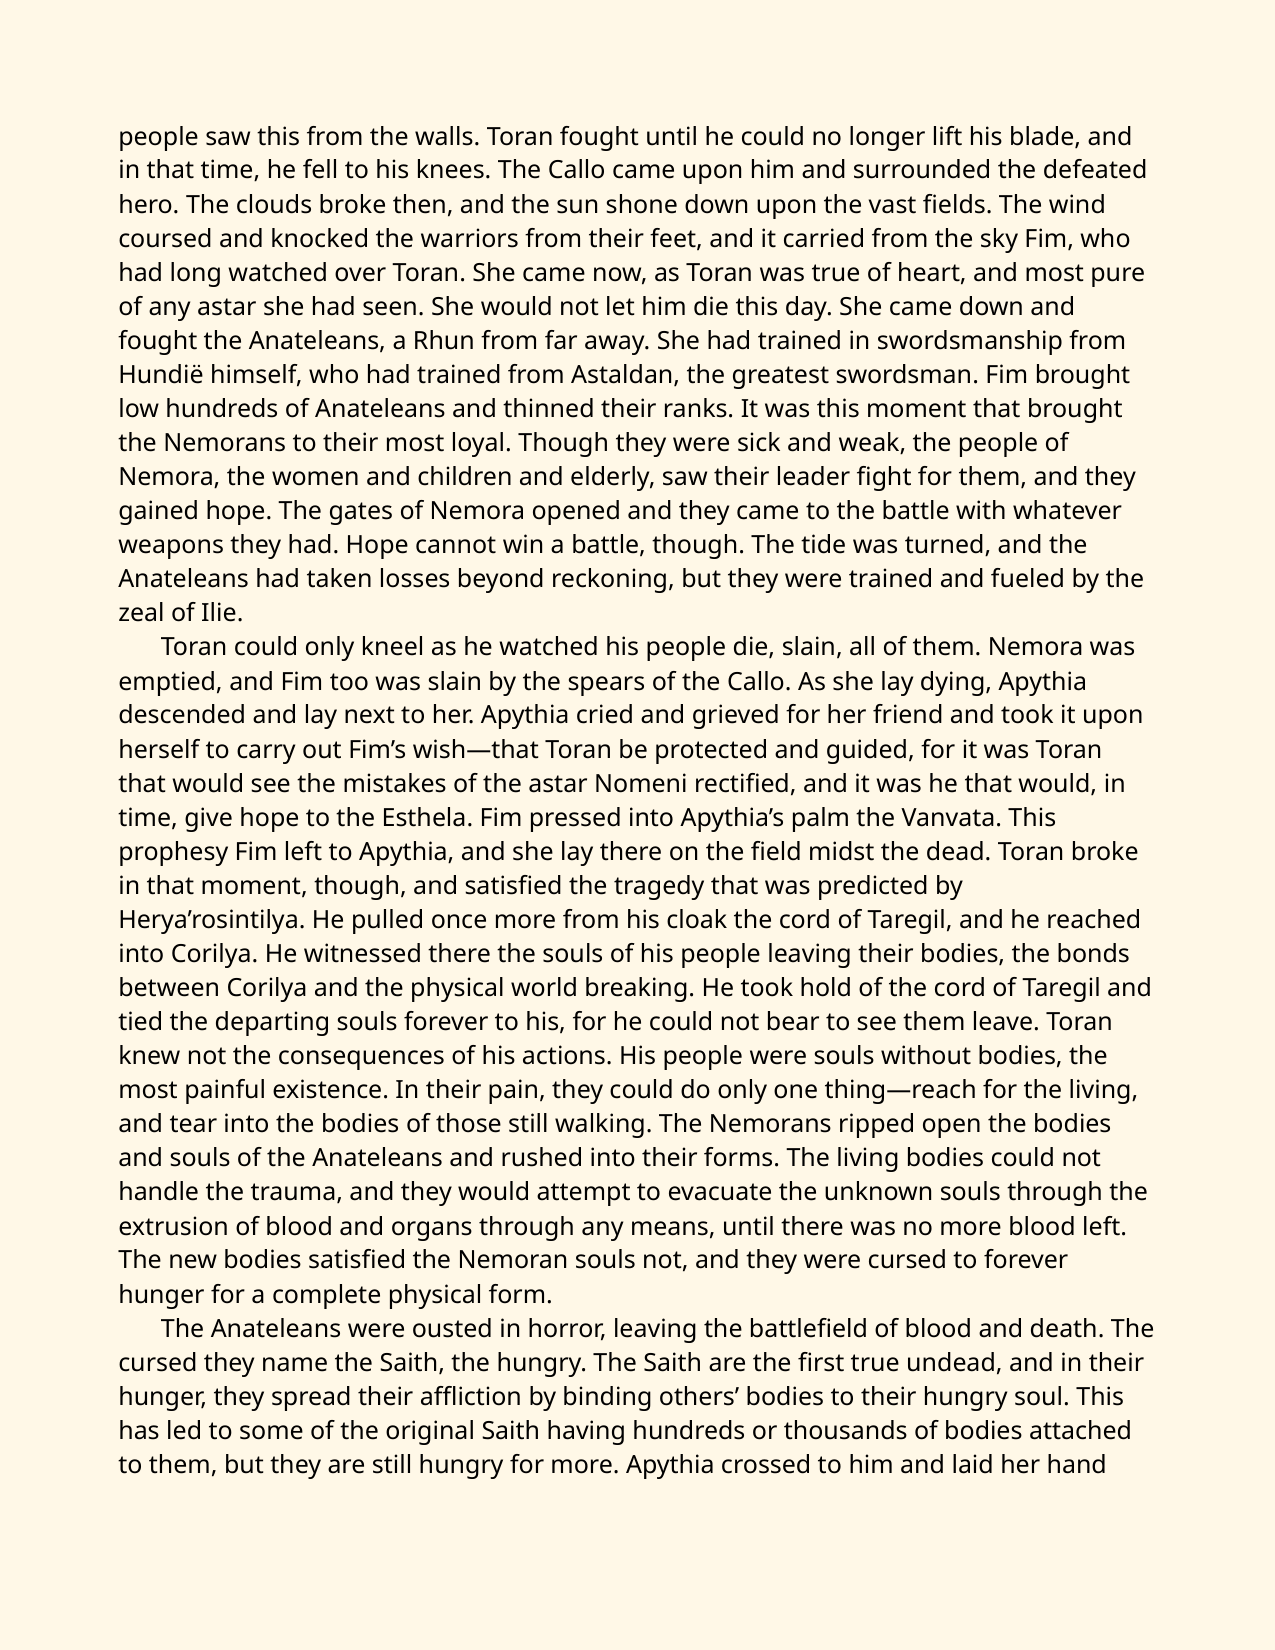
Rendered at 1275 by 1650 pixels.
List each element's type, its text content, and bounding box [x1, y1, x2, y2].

text Toran could only kneel as he watched his people die, slain, all of them. Nemora was emptied, and Fim too was slain by the spears of the Callo. As she lay dying, Apythia descended and lay next to her. Apythia cried and grieved for her friend and took it upon herself to carry out Fim’s wish—that Toran be protected and guided, for it was Toran that would see the mistakes of the astar Nomeni rectified, and it was he that would, in time, give hope to the Esthela. Fim pressed into Apythia’s palm the Vanvata. This prophesy Fim left to Apythia, and she lay there on the field midst the dead. Toran broke in that moment, though, and satisfied the tragedy that was predicted by Herya’rosintilya. He pulled once more from his cloak the cord of Taregil, and he reached into Corilya. He witnessed there the souls of his people leaving their bodies, the bonds between Corilya and the physical world breaking. He took hold of the cord of Taregil and tied the departing souls forever to his, for he could not bear to see them leave. Toran knew not the consequences of his actions. His people were souls without bodies, the most painful existence. In their pain, they could do only one thing—reach for the living, and tear into the bodies of those still walking. The Nemorans ripped open the bodies and souls of the Anateleans and rushed into their forms. The living bodies could not handle the trauma, and they would attempt to evacuate the unknown souls through the extrusion of blood and organs through any means, until there was no more blood left. The new bodies satisfied the Nemoran souls not, and they were cursed to forever hunger for a complete physical form. [118, 629, 1157, 1310]
text The Anateleans were ousted in horror, leaving the battlefield of blood and death. The cursed they name the Saith, the hungry. The Saith are the first true undead, and in their hunger, they spread their affliction by binding others’ bodies to their hungry soul. This has led to some of the original Saith having hundreds or thousands of bodies attached to them, but they are still hungry for more. Apythia crossed to him and laid her hand [118, 1310, 1157, 1481]
text people saw this from the walls. Toran fought until he could no longer lift his blade, and in that time, he fell to his knees. The Callo came upon him and surrounded the defeated hero. The clouds broke then, and the sun shone down upon the vast fields. The wind coursed and knocked the warriors from their feet, and it carried from the sky Fim, who had long watched over Toran. She came now, as Toran was true of heart, and most pure of any astar she had seen. She would not let him die this day. She came down and fought the Anateleans, a Rhun from far away. She had trained in swordsmanship from Hundië himself, who had trained from Astaldan, the greatest swordsman. Fim brought low hundreds of Anateleans and thinned their ranks. It was this moment that brought the Nemorans to their most loyal. Though they were sick and weak, the people of Nemora, the women and children and elderly, saw their leader fight for them, and they gained hope. The gates of Nemora opened and they came to the battle with whatever weapons they had. Hope cannot win a battle, though. The tide was turned, and the Anateleans had taken losses beyond reckoning, but they were trained and fueled by the zeal of Ilie. [118, 118, 1157, 629]
